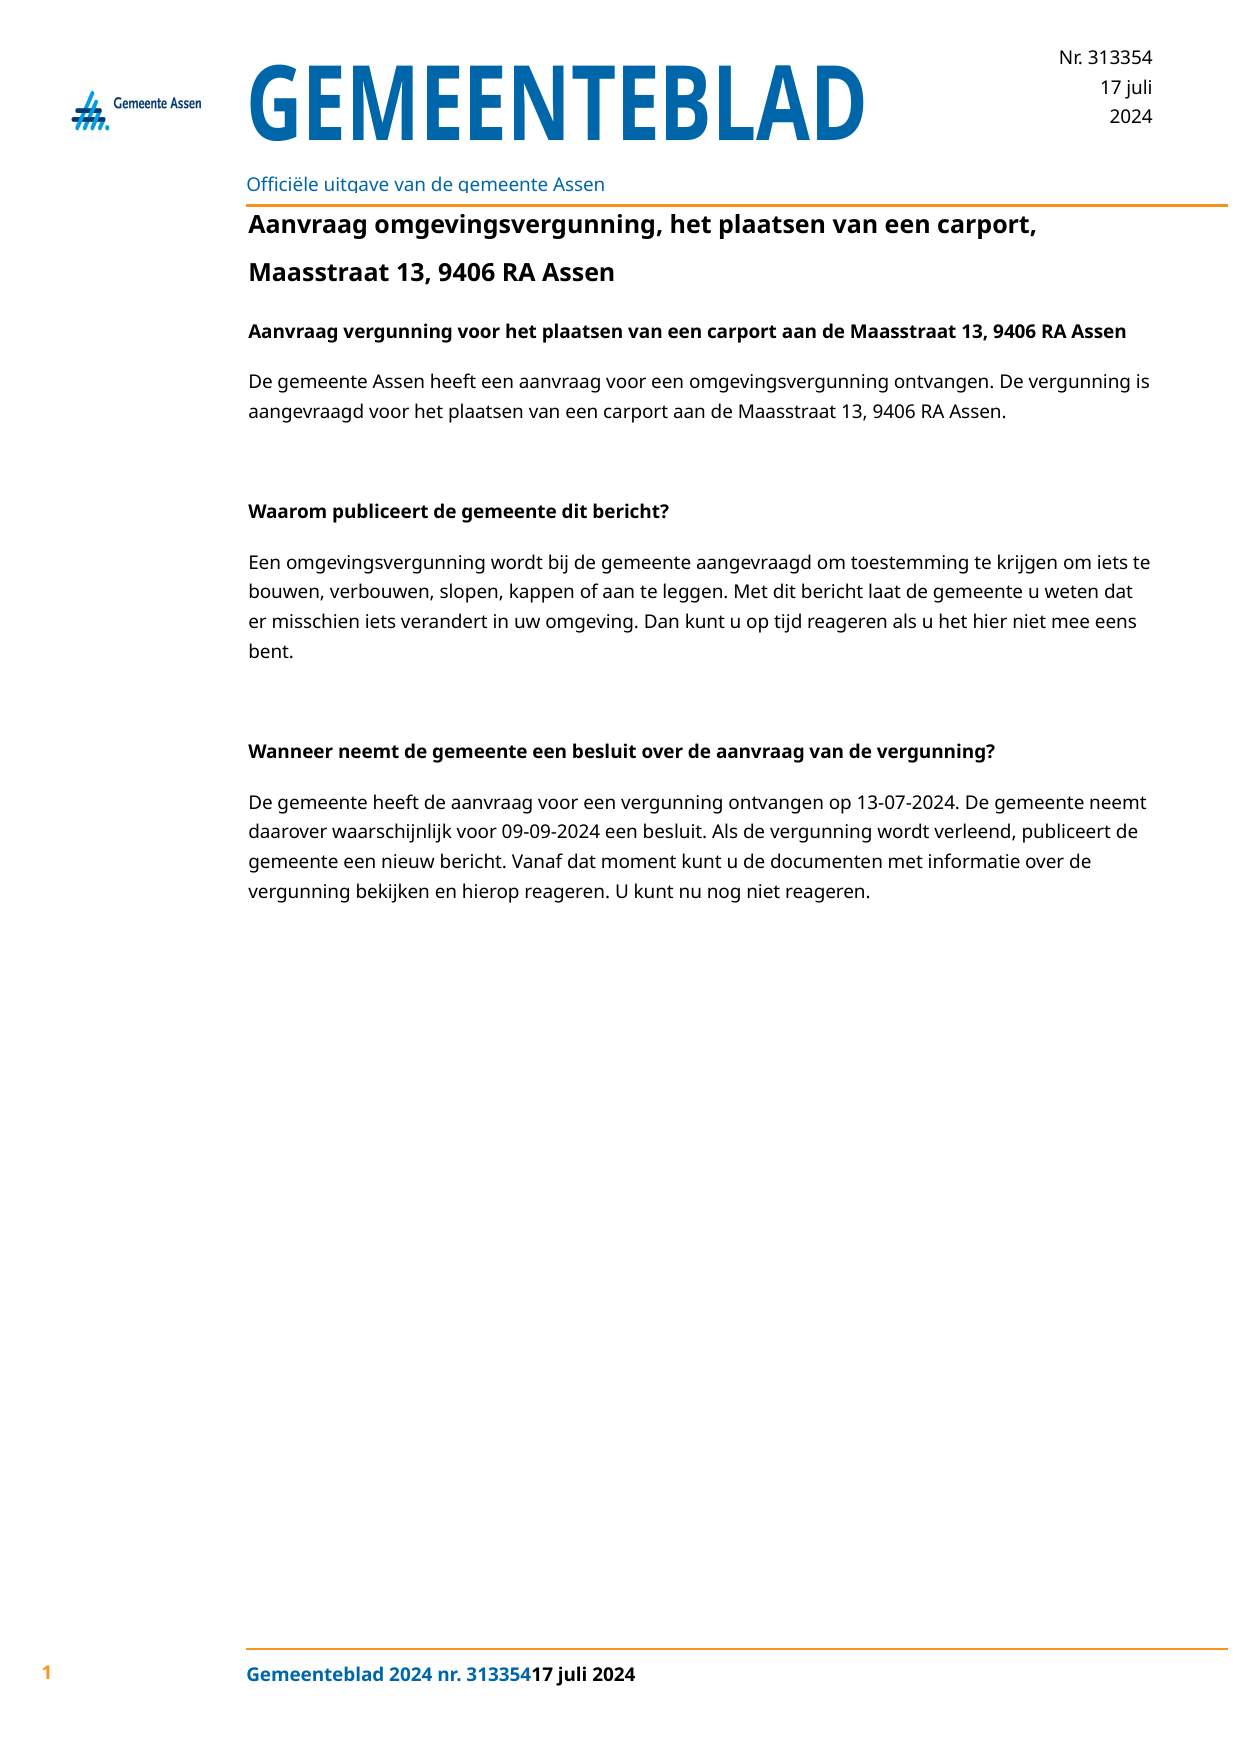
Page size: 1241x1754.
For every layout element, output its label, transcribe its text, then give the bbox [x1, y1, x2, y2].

picture [41, 47, 231, 172]
text De gemeente heeft de aanvraag voor een vergunning ontvangen op 13-07-2024. De gemeente neemt daarover waarschijnlijk voor 09-09-2024 een besluit. Als de vergunning wordt verleend, publiceert de gemeente een nieuw bericht. Vanaf dat moment kunt u de documenten met informatie over de vergunning bekijken en hierop reageren. U kunt nu nog niet reageren. [248, 789, 1152, 904]
text Waarom publiceert de gemeente dit bericht? [248, 499, 1152, 524]
text Een omgevingsvergunning wordt bij de gemeente aangevraagd om toestemming te krijgen om iets te bouwen, verbouwen, slopen, kappen of aan te leggen. Met dit bericht laat de gemeente u weten dat er misschien iets verandert in uw omgeving. Dan kunt u op tijd reageren als u het hier niet mee eens bent. [248, 549, 1152, 664]
text De gemeente Assen heeft een aanvraag voor een omgevingsvergunning ontvangen. De vergunning is aangevraagd voor het plaatsen van een carport aan de Maasstraat 13, 9406 RA Assen. [248, 368, 1152, 424]
text Wanneer neemt de gemeente een besluit over de aanvraag van de vergunning? [248, 739, 1152, 764]
text Aanvraag vergunning voor het plaatsen van een carport aan de Maasstraat 13, 9406 RA Assen [248, 318, 1152, 344]
text Aanvraag omgevingsvergunning, het plaatsen van een carport, Maasstraat 13, 9406 RA Assen [248, 207, 1152, 288]
